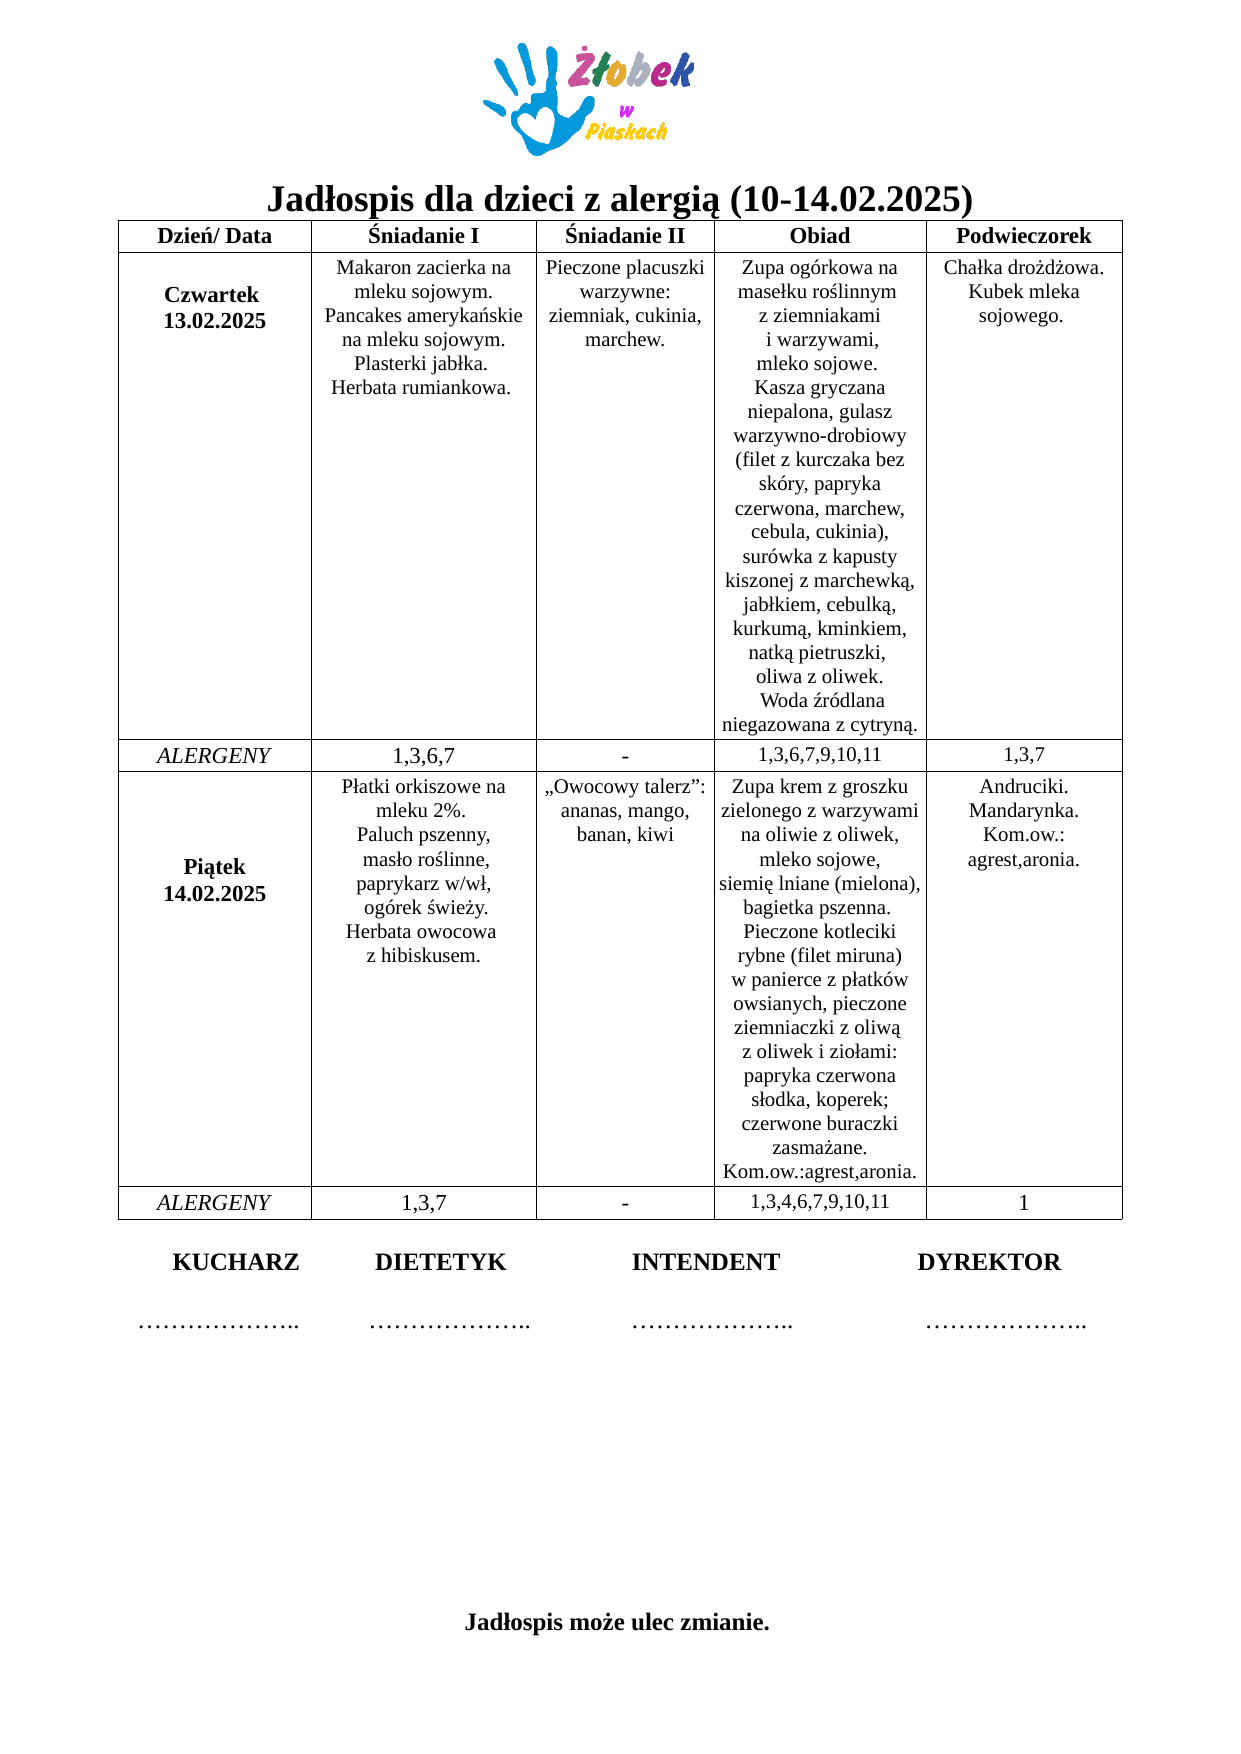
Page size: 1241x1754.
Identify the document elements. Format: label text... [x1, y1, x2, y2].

table_cell Andruciki. Mandarynka. Kom.ow.: agrest,aronia. [927, 772, 1122, 1186]
table_cell 1,3,4,6,7,9,10,11 [715, 1187, 926, 1218]
text Jadłospis dla dzieci z alergią (10-14.02.2025) [118, 176, 1122, 219]
table_header Obiad [715, 221, 926, 252]
table_cell Zupa krem z groszku zielonego z warzywami na oliwie z oliwek, mleko sojowe, siemię lniane (mielona), bagietka pszenna. Pieczone kotleciki rybne (filet miruna) w panierce z płatków owsianych, pieczone ziemniaczki z oliwą z oliwek i ziołami: papryka czerwona słodka, koperek; czerwone buraczki zasmażane. Kom.ow.:agrest,aronia. [715, 772, 926, 1186]
table_header Podwieczorek [927, 221, 1122, 252]
table_cell - [537, 1187, 714, 1218]
table_cell 1,3,6,7,9,10,11 [715, 740, 926, 771]
table_cell 1 [927, 1187, 1122, 1218]
table_cell Pieczone placuszki warzywne: ziemniak, cukinia, marchew. [537, 253, 714, 739]
table_cell Chałka drożdżowa. Kubek mleka sojowego. [927, 253, 1122, 739]
table_cell 1,3,7 [312, 1187, 536, 1218]
table_cell ALERGENY [119, 740, 311, 771]
table_cell Piątek 14.02.2025 [119, 772, 311, 1186]
picture [483, 43, 694, 156]
table_header Dzień/ Data [119, 221, 311, 252]
table_cell Zupa ogórkowa na masełku roślinnym z ziemniakami i warzywami, mleko sojowe. Kasza gryczana niepalona, gulasz warzywno-drobiowy (filet z kurczaka bez skóry, papryka czerwona, marchew, cebula, cukinia), surówka z kapusty kiszonej z marchewką, jabłkiem, cebulką, kurkumą, kminkiem, natką pietruszki, oliwa z oliwek. Woda źródlana niegazowana z cytryną. [715, 253, 926, 739]
table_cell ALERGENY [119, 1187, 311, 1218]
table_cell Makaron zacierka na mleku sojowym. Pancakes amerykańskie na mleku sojowym. Plasterki jabłka. Herbata rumiankowa. [312, 253, 536, 739]
table_header Śniadanie I [312, 221, 536, 252]
table_cell 1,3,6,7 [312, 740, 536, 771]
table_cell „Owocowy talerz”: ananas, mango, banan, kiwi [537, 772, 714, 1186]
picture [518, 108, 554, 143]
table_cell - [537, 740, 714, 771]
table_cell Czwartek 13.02.2025 [119, 253, 311, 739]
text ……………….. ……………….. ……………….. ……………….. [118, 1305, 1122, 1334]
table_header Śniadanie II [537, 221, 714, 252]
text KUCHARZ DIETETYK INTENDENT DYREKTOR [118, 1247, 1122, 1276]
table_cell 1,3,7 [927, 740, 1122, 771]
table_cell Płatki orkiszowe na mleku 2%. Paluch pszenny, masło roślinne, paprykarz w/wł, ogórek świeży. Herbata owocowa z hibiskusem. [312, 772, 536, 1186]
